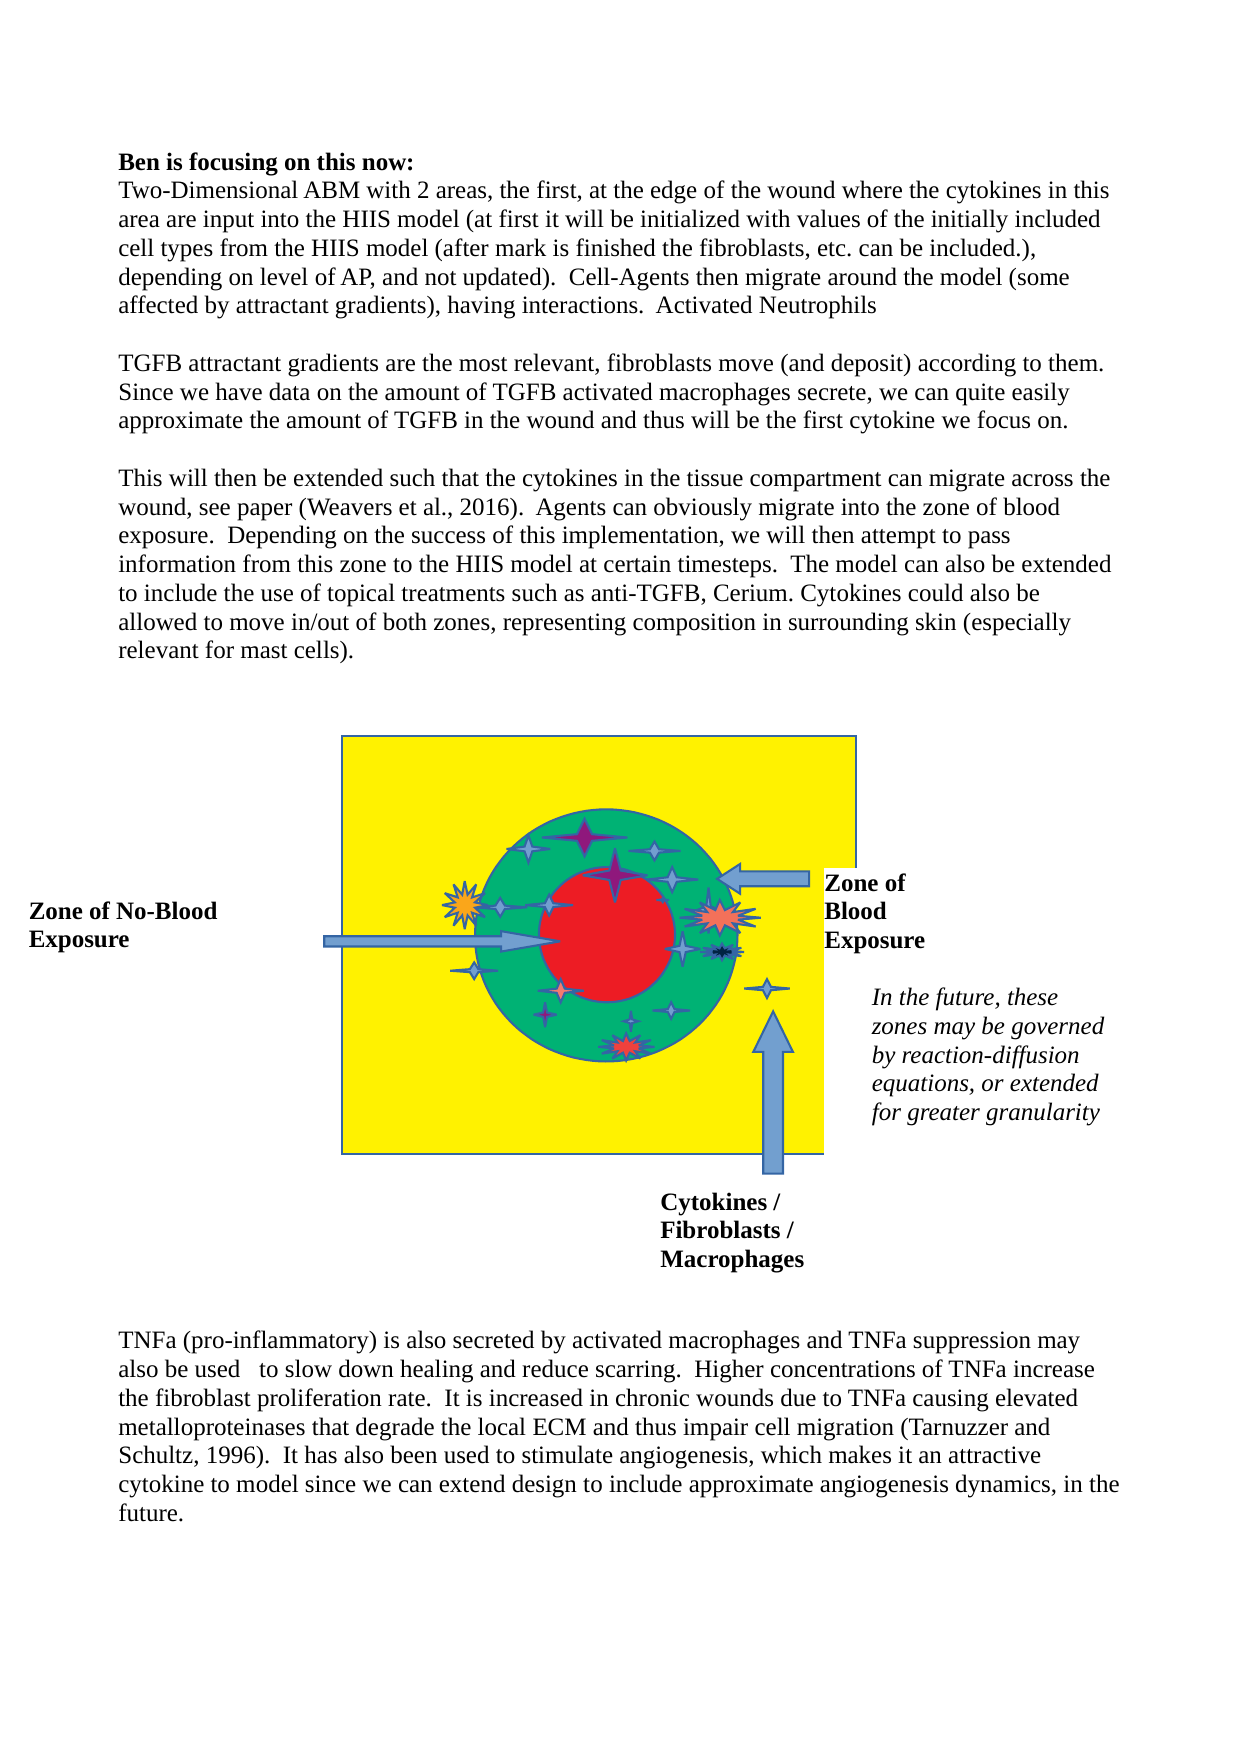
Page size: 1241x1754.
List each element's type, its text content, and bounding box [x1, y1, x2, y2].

text This will then be extended such that the cytokines in the tissue compartment can migrate across the wound, see paper (Weavers et al., 2016). Agents can obviously migrate into the zone of blood exposure. Depending on the success of this implementation, we will then attempt to pass information from this zone to the HIIS model at certain timesteps. The model can also be extended to include the use of topical treatments such as anti-TGFB, Cerium. Cytokines could also be allowed to move in/out of both zones, representing composition in surrounding skin (especially relevant for mast cells). [118, 463, 1122, 664]
text Ben is focusing on this now: [118, 147, 1122, 176]
text TNFa (pro-inflammatory) is also secreted by activated macrophages and TNFa suppression may also be used to slow down healing and reduce scarring. Higher concentrations of TNFa increase the fibroblast proliferation rate. It is increased in chronic wounds due to TNFa causing elevated metalloproteinases that degrade the local ECM and thus impair cell migration (Tarnuzzer and Schultz, 1996). It has also been used to stimulate angiogenesis, which makes it an attractive cytokine to model since we can extend design to include approximate angiogenesis dynamics, in the future. [118, 1326, 1122, 1527]
text In the future, these zones may be governed by reaction-diffusion equations, or extended for greater granularity [872, 982, 1109, 1126]
text TGFB attractant gradients are the most relevant, fibroblasts move (and deposit) according to them. Since we have data on the amount of TGFB activated macrophages secrete, we can quite easily approximate the amount of TGFB in the wound and thus will be the first cytokine we focus on. [118, 348, 1122, 434]
text Cytokines / Fibroblasts / Macrophages [660, 1187, 885, 1273]
text Zone of No-Blood Exposure [28, 896, 224, 953]
text Two-Dimensional ABM with 2 areas, the first, at the edge of the wound where the cytokines in this area are input into the HIIS model (at first it will be initialized with values of the initially included cell types from the HIIS model (after mark is finished the fibroblasts, etc. can be included.), depending on level of AP, and not updated). Cell-Agents then migrate around the model (some affected by attractant gradients), having interactions. Activated Neutrophils [118, 176, 1122, 319]
text Zone of Blood Exposure [824, 868, 974, 954]
